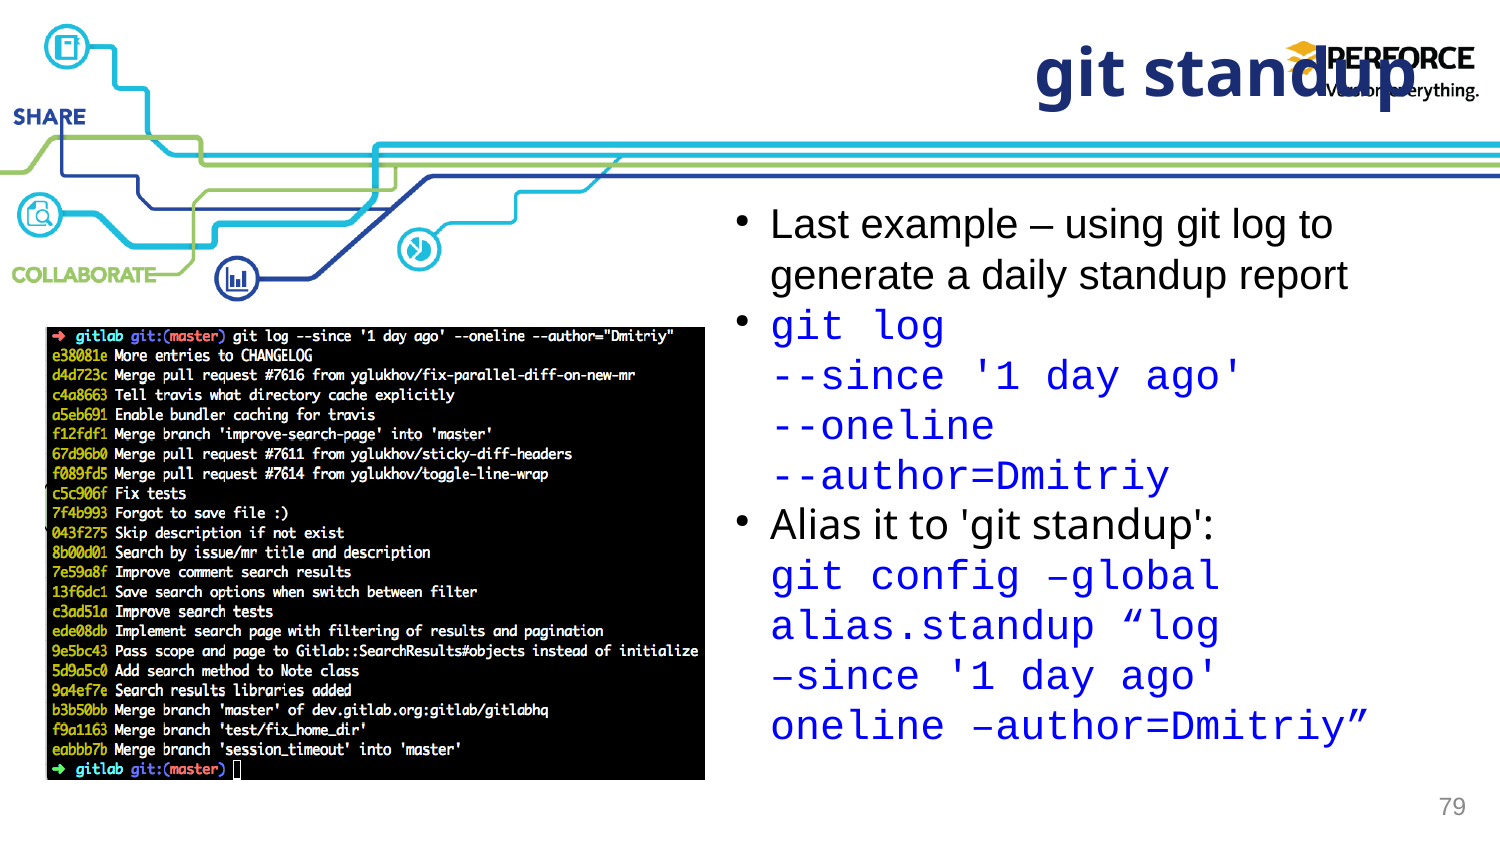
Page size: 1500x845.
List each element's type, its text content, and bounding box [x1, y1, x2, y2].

picture [0, 0, 1500, 845]
text_box Last example – using git log to generate a daily standup report git log --since '1 day ago' --oneline --author=Dmitriy Alias it to 'git standup': git config –global alias.standup “log –since '1 day ago' oneline –author=Dmitriy” [720, 189, 1411, 811]
title git standup [1020, 0, 1500, 158]
text_box [1131, 782, 1482, 828]
